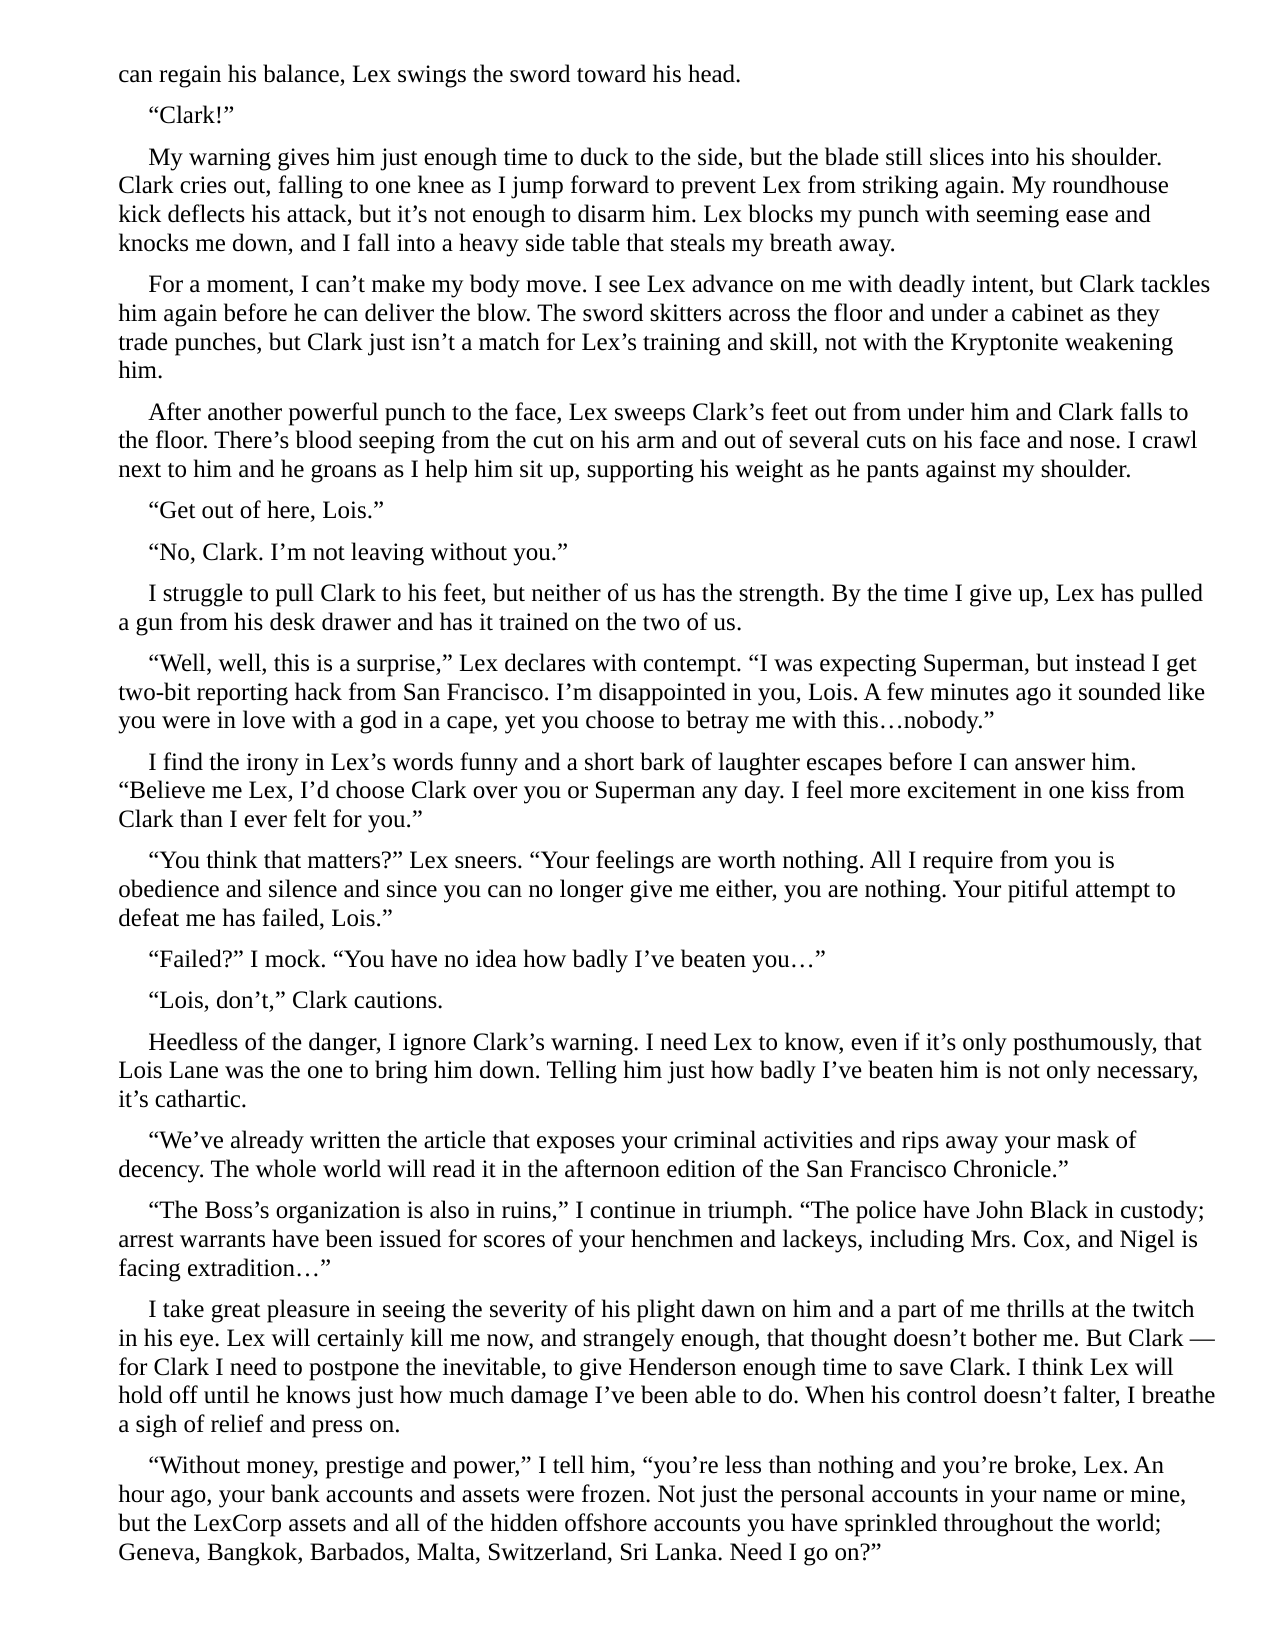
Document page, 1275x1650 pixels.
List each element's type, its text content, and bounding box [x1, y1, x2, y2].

text My warning gives him just enough time to duck to the side, but the blade still slices into his shoulder. Clark cries out, falling to one knee as I jump forward to prevent Lex from striking again. My roundhouse kick deflects his attack, but it’s not enough to disarm him. Lex blocks my punch with seeming ease and knocks me down, and I fall into a heavy side table that steals my breath away. [118, 142, 1216, 257]
text After another powerful punch to the face, Lex sweeps Clark’s feet out from under him and Clark falls to the floor. There’s blood seeping from the cut on his arm and out of several cuts on his face and nose. I crawl next to him and he groans as I help him sit up, supporting his weight as he pants against my shoulder. [118, 397, 1216, 483]
text “Lois, don’t,” Clark cautions. [118, 985, 1216, 1014]
text Heedless of the danger, I ignore Clark’s warning. I need Lex to know, even if it’s only posthumously, that Lois Lane was the one to bring him down. Telling him just how badly I’ve beaten him is not only necessary, it’s cathartic. [118, 1027, 1216, 1113]
text “You think that matters?” Lex sneers. “Your feelings are worth nothing. All I require from you is obedience and silence and since you can no longer give me either, you are nothing. Your pitiful attempt to defeat me has failed, Lois.” [118, 845, 1216, 932]
text “Well, well, this is a surprise,” Lex declares with contempt. “I was expecting Superman, but instead I get two-bit reporting hack from San Francisco. I’m disappointed in you, Lois. A few minutes ago it sounded like you were in love with a god in a cape, yet you choose to betray me with this…nobody.” [118, 648, 1216, 734]
text “Failed?” I mock. “You have no idea how badly I’ve beaten you…” [118, 944, 1216, 973]
text can regain his balance, Lex swings the sword toward his head. [118, 59, 1216, 88]
text “No, Clark. I’m not leaving without you.” [118, 537, 1216, 565]
text “Get out of here, Lois.” [118, 495, 1216, 524]
text “Clark!” [118, 100, 1216, 129]
text “The Boss’s organization is also in ruins,” I continue in triumph. “The police have John Black in custody; arrest warrants have been issued for scores of your henchmen and lackeys, including Mrs. Cox, and Nigel is facing extradition…” [118, 1195, 1216, 1282]
text I struggle to pull Clark to his feet, but neither of us has the strength. By the time I give up, Lex has pulled a gun from his desk drawer and has it trained on the two of us. [118, 578, 1216, 635]
text I find the irony in Lex’s words funny and a short bark of laughter escapes before I can answer him. “Believe me Lex, I’d choose Clark over you or Superman any day. I feel more excitement in one kiss from Clark than I ever felt for you.” [118, 747, 1216, 833]
text “We’ve already written the article that exposes your criminal activities and rips away your mask of decency. The whole world will read it in the afternoon edition of the San Francisco Chronicle.” [118, 1125, 1216, 1183]
text I take great pleasure in seeing the severity of his plight dawn on him and a part of me thrills at the twitch in his eye. Lex will certainly kill me now, and strangely enough, that thought doesn’t bother me. But Clark — for Clark I need to postpone the inevitable, to give Henderson enough time to save Clark. I think Lex will hold off until he knows just how much damage I’ve been able to do. When his control doesn’t falter, I breathe a sigh of relief and press on. [118, 1294, 1216, 1438]
text “Without money, prestige and power,” I tell him, “you’re less than nothing and you’re broke, Lex. An hour ago, your bank accounts and assets were frozen. Not just the personal accounts in your name or mine, but the LexCorp assets and all of the hidden offshore accounts you have sprinkled throughout the world; Geneva, Bangkok, Barbados, Malta, Switzerland, Sri Lanka. Need I go on?” [118, 1450, 1216, 1565]
text For a moment, I can’t make my body move. I see Lex advance on me with deadly intent, but Clark tackles him again before he can deliver the blow. The sword skitters across the floor and under a cabinet as they trade punches, but Clark just isn’t a match for Lex’s training and skill, not with the Kryptonite weakening him. [118, 269, 1216, 384]
